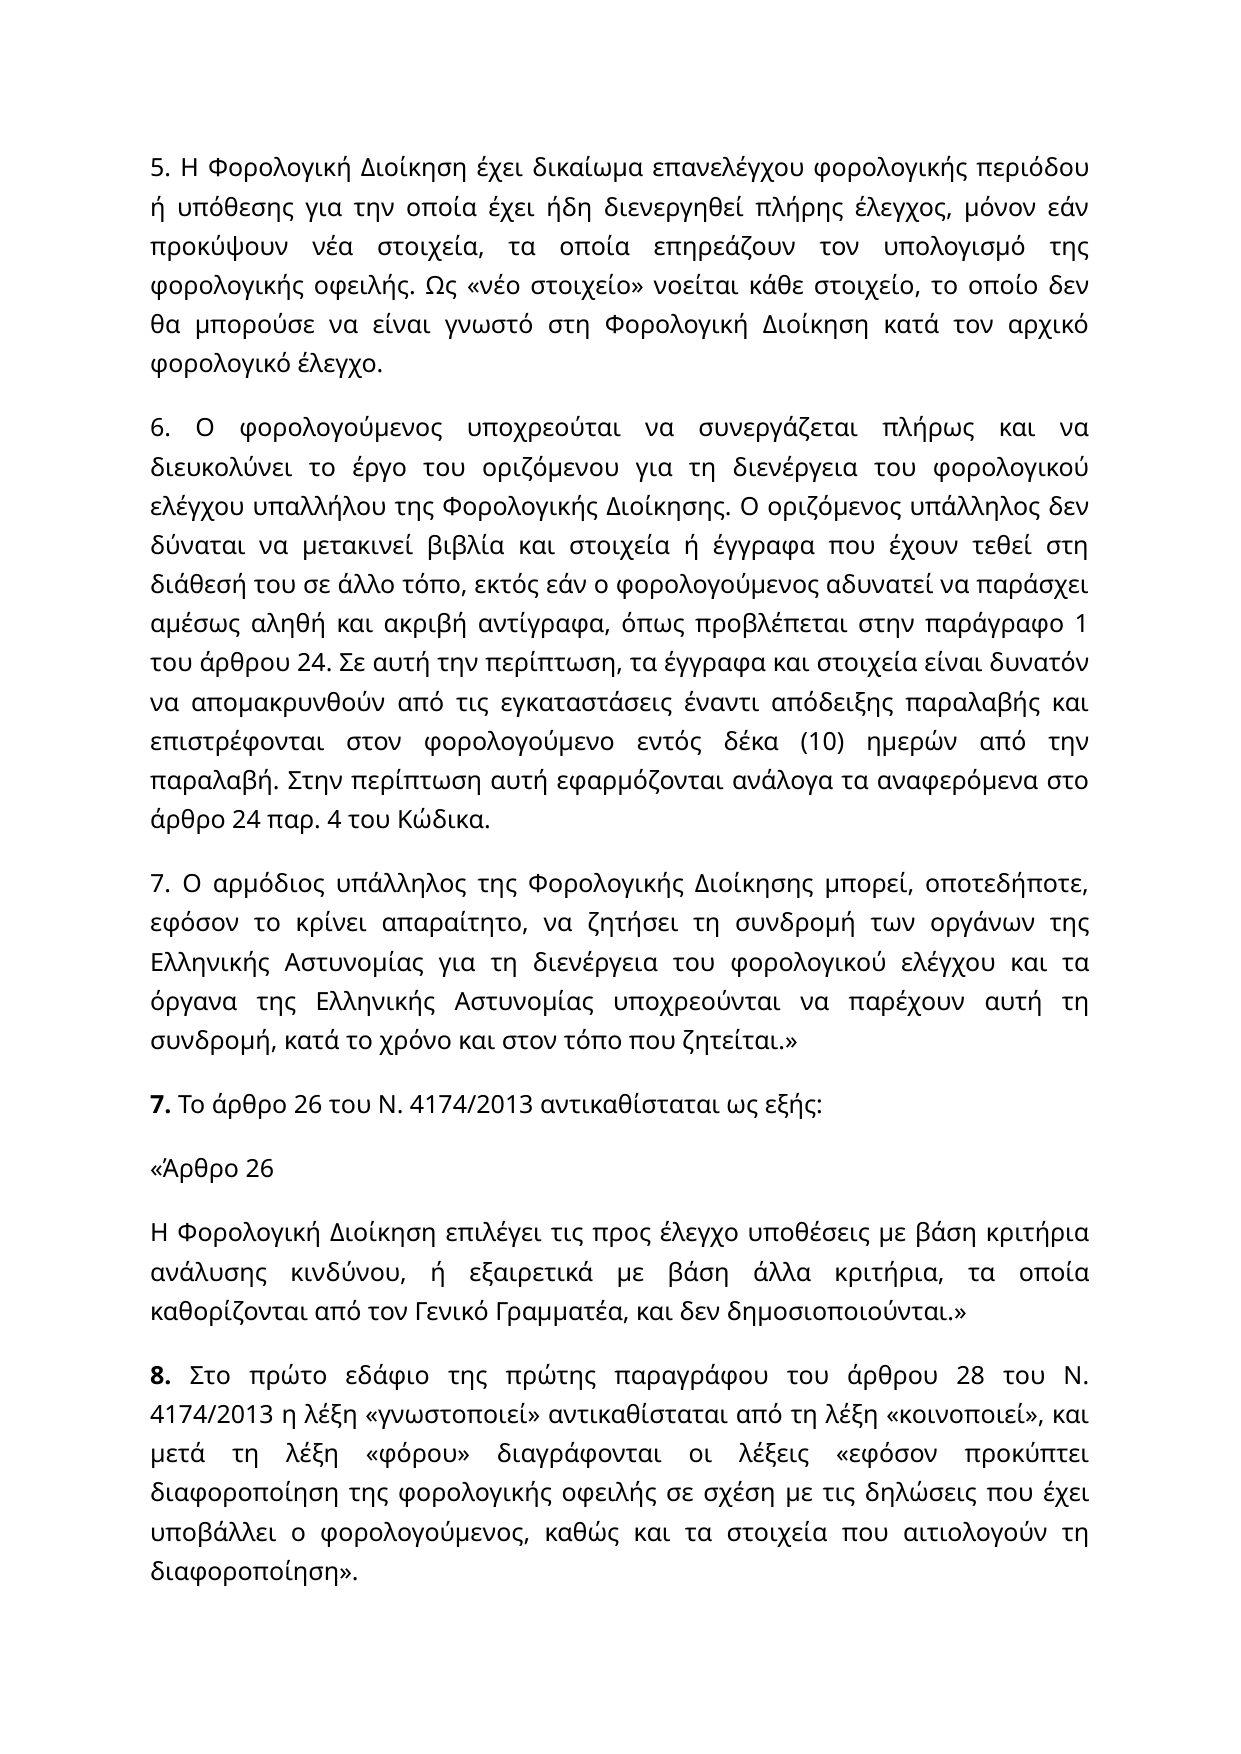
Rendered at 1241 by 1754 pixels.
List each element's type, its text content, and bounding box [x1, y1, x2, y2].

text 7. Ο αρμόδιος υπάλληλος της Φορολογικής Διοίκησης μπορεί, οποτεδήποτε, εφόσον το κρίνει απαραίτητο, να ζητήσει τη συνδρομή των οργάνων της Ελληνικής Αστυνομίας για τη διενέργεια του φορολογικού ελέγχου και τα όργανα της Ελληνικής Αστυνομίας υποχρεούνται να παρέχουν αυτή τη συνδρομή, κατά το χρόνο και στον τόπο που ζητείται.» [150, 866, 1090, 1057]
text «Άρθρο 26 [150, 1151, 1090, 1185]
text 8. Στο πρώτο εδάφιο της πρώτης παραγράφου του άρθρου 28 του Ν. 4174/2013 η λέξη «γνωστοποιεί» αντικαθίσταται από τη λέξη «κοινοποιεί», και μετά τη λέξη «φόρου» διαγράφονται οι λέξεις «εφόσον προκύπτει διαφοροποίηση της φορολογικής οφειλής σε σχέση με τις δηλώσεις που έχει υποβάλλει ο φορολογούμενος, καθώς και τα στοιχεία που αιτιολογούν τη διαφοροποίηση». [150, 1357, 1090, 1587]
text Η Φορολογική Διοίκηση επιλέγει τις προς έλεγχο υποθέσεις με βάση κριτήρια ανάλυσης κινδύνου, ή εξαιρετικά με βάση άλλα κριτήρια, τα οποία καθορίζονται από τον Γενικό Γραμματέα, και δεν δημοσιοποιούνται.» [150, 1215, 1090, 1327]
text 5. Η Φορολογική Διοίκηση έχει δικαίωμα επανελέγχου φορολογικής περιόδου ή υπόθεσης για την οποία έχει ήδη διενεργηθεί πλήρης έλεγχος, μόνον εάν προκύψουν νέα στοιχεία, τα οποία επηρεάζουν τον υπολογισμό της φορολογικής οφειλής. Ως «νέο στοιχείο» νοείται κάθε στοιχείο, το οποίο δεν θα μπορούσε να είναι γνωστό στη Φορολογική Διοίκηση κατά τον αρχικό φορολογικό έλεγχο. [150, 150, 1090, 380]
text 6. Ο φορολογούμενος υποχρεούται να συνεργάζεται πλήρως και να διευκολύνει το έργο του οριζόμενου για τη διενέργεια του φορολογικού ελέγχου υπαλλήλου της Φορολογικής Διοίκησης. Ο οριζόμενος υπάλληλος δεν δύναται να μετακινεί βιβλία και στοιχεία ή έγγραφα που έχουν τεθεί στη διάθεσή του σε άλλο τόπο, εκτός εάν ο φορολογούμενος αδυνατεί να παράσχει αμέσως αληθή και ακριβή αντίγραφα, όπως προβλέπεται στην παράγραφο 1 του άρθρου 24. Σε αυτή την περίπτωση, τα έγγραφα και στοιχεία είναι δυνατόν να απομακρυνθούν από τις εγκαταστάσεις έναντι απόδειξης παραλαβής και επιστρέφονται στον φορολογούμενο εντός δέκα (10) ημερών από την παραλαβή. Στην περίπτωση αυτή εφαρμόζονται ανάλογα τα αναφερόμενα στο άρθρο 24 παρ. 4 του Κώδικα. [150, 410, 1090, 836]
text 7. Το άρθρο 26 του Ν. 4174/2013 αντικαθίσταται ως εξής: [150, 1087, 1090, 1121]
